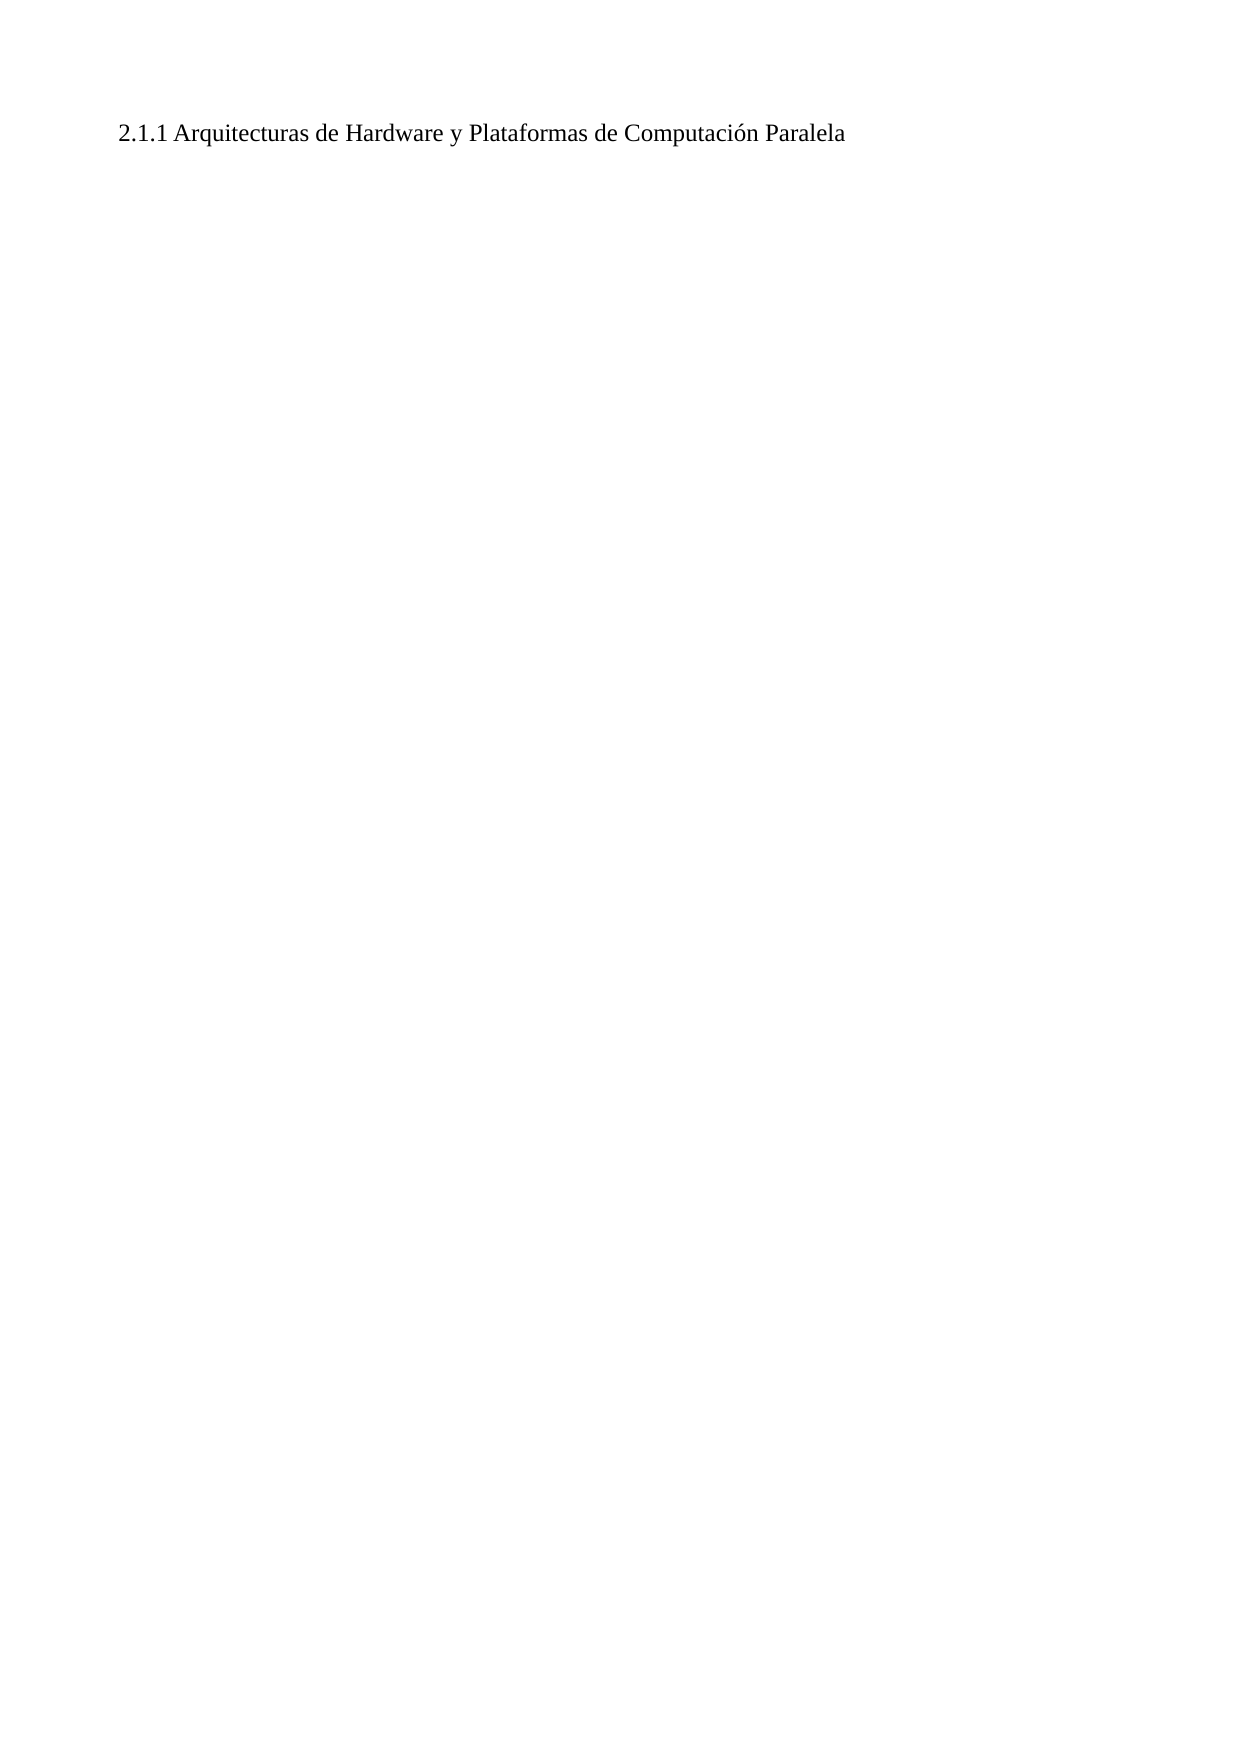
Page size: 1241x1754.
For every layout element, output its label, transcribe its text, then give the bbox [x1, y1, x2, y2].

text 2.1.1 Arquitecturas de Hardware y Plataformas de Computación Paralela [118, 118, 1122, 147]
